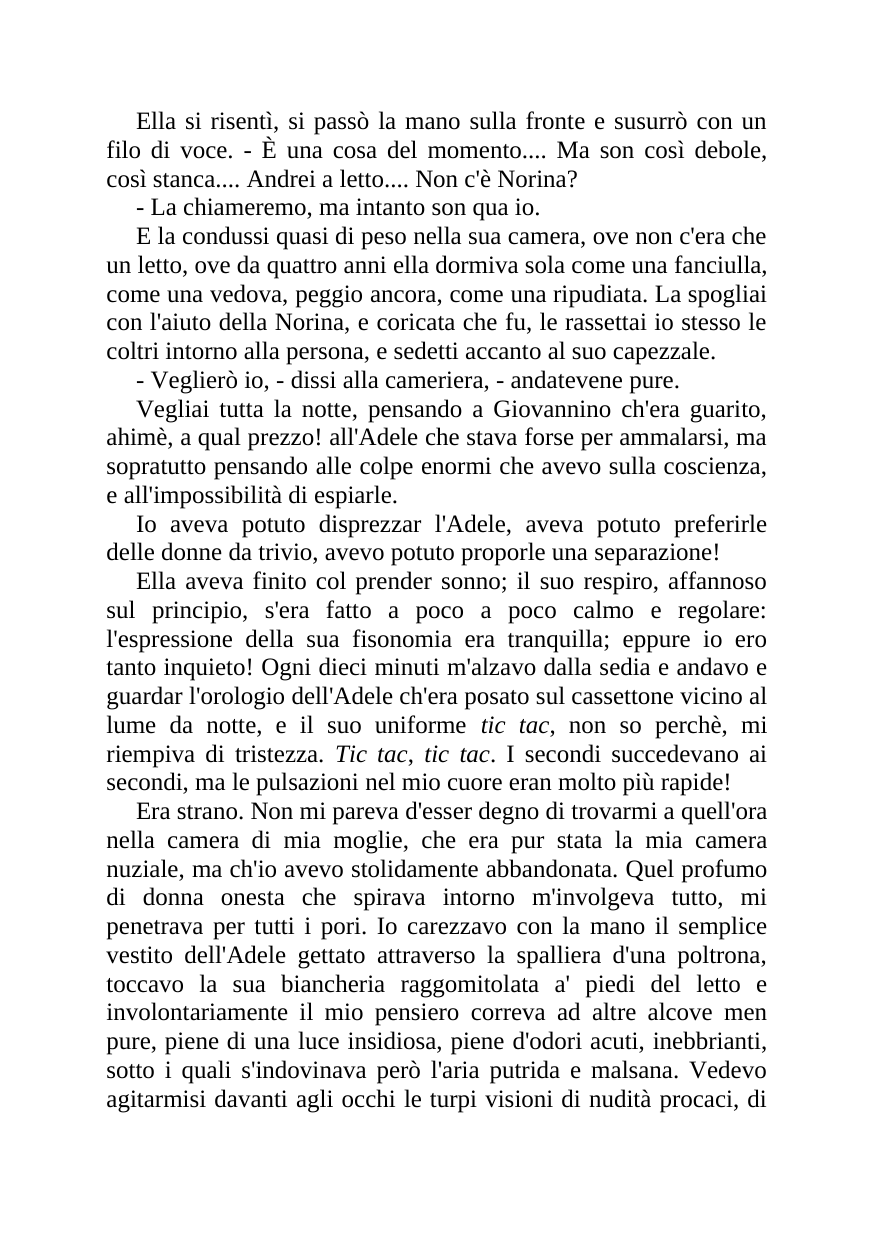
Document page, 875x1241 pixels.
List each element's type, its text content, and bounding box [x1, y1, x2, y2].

text E la condussi quasi di peso nella sua camera, ove non c'era che un letto, ove da quattro anni ella dormiva sola come una fanciulla, come una vedova, peggio ancora, come una ripudiata. La spogliai con l'aiuto della Norina, e coricata che fu, le rassettai io stesso le coltri intorno alla persona, e sedetti accanto al suo capezzale. [106, 221, 768, 365]
text - La chiameremo, ma intanto son qua io. [106, 192, 768, 221]
text Ella aveva finito col prender sonno; il suo respiro, affannoso sul principio, s'era fatto a poco a poco calmo e regolare: l'espressione della sua fisonomia era tranquilla; eppure io ero tanto inquieto! Ogni dieci minuti m'alzavo dalla sedia e andavo e guardar l'orologio dell'Adele ch'era posato sul cassettone vicino al lume da notte, e il suo uniforme tic tac, non so perchè, mi riempiva di tristezza. Tic tac, tic tac. I secondi succedevano ai secondi, ma le pulsazioni nel mio cuore eran molto più rapide! [106, 566, 768, 796]
text Era strano. Non mi pareva d'esser degno di trovarmi a quell'ora nella camera di mia moglie, che era pur stata la mia camera nuziale, ma ch'io avevo stolidamente abbandonata. Quel profumo di donna onesta che spirava intorno m'involgeva tutto, mi penetrava per tutti i pori. Io carezzavo con la mano il semplice vestito dell'Adele gettato attraverso la spalliera d'una poltrona, toccavo la sua biancheria raggomitolata a' piedi del letto e involontariamente il mio pensiero correva ad altre alcove men pure, piene di una luce insidiosa, piene d'odori acuti, inebbrianti, sotto i quali s'indovinava però l'aria putrida e malsana. Vedevo agitarmisi davanti agli occhi le turpi visioni di nudità procaci, di [106, 796, 768, 1112]
text Vegliai tutta la notte, pensando a Giovannino ch'era guarito, ahimè, a qual prezzo! all'Adele che stava forse per ammalarsi, ma sopratutto pensando alle colpe enormi che avevo sulla coscienza, e all'impossibilità di espiarle. [106, 394, 768, 509]
text Io aveva potuto disprezzar l'Adele, aveva potuto preferirle delle donne da trivio, avevo potuto proporle una separazione! [106, 509, 768, 566]
text Ella si risentì, si passò la mano sulla fronte e susurrò con un filo di voce. - È una cosa del momento.... Ma son così debole, così stanca.... Andrei a letto.... Non c'è Norina? [106, 106, 768, 192]
text - Veglierò io, - dissi alla cameriera, - andatevene pure. [106, 365, 768, 394]
